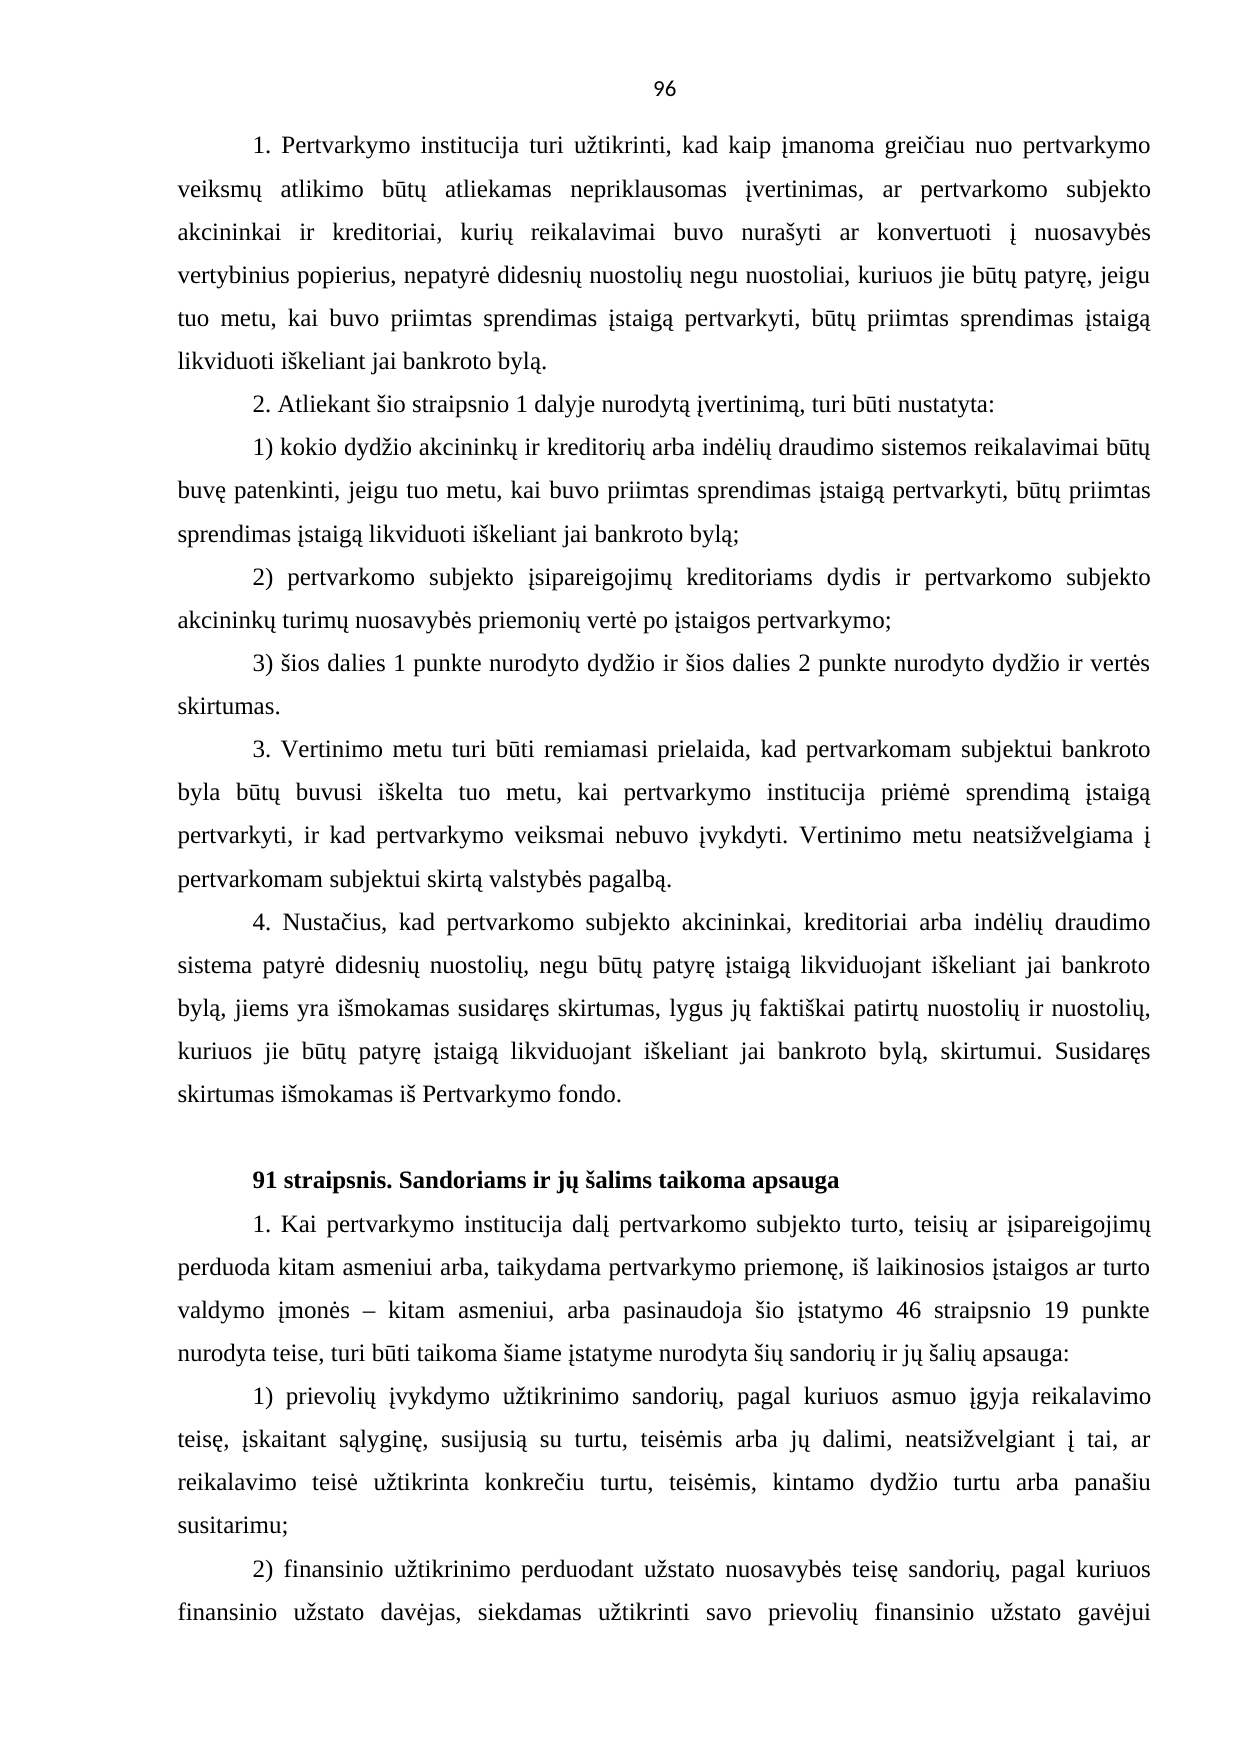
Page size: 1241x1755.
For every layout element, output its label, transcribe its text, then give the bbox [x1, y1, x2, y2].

text 1) prievolių įvykdymo užtikrinimo sandorių, pagal kuriuos asmuo įgyja reikalavimo teisę, įskaitant sąlyginę, susijusią su turtu, teisėmis arba jų dalimi, neatsižvelgiant į tai, ar reikalavimo teisė užtikrinta konkrečiu turtu, teisėmis, kintamo dydžio turtu arba panašiu susitarimu; [177, 1381, 1152, 1539]
text 3) šios dalies 1 punkte nurodyto dydžio ir šios dalies 2 punkte nurodyto dydžio ir vertės skirtumas. [177, 648, 1152, 720]
text 1) kokio dydžio akcininkų ir kreditorių arba indėlių draudimo sistemos reikalavimai būtų buvę patenkinti, jeigu tuo metu, kai buvo priimtas sprendimas įstaigą pertvarkyti, būtų priimtas sprendimas įstaigą likviduoti iškeliant jai bankroto bylą; [177, 432, 1152, 547]
text 1. Pertvarkymo institucija turi užtikrinti, kad kaip įmanoma greičiau nuo pertvarkymo veiksmų atlikimo būtų atliekamas nepriklausomas įvertinimas, ar pertvarkomo subjekto akcininkai ir kreditoriai, kurių reikalavimai buvo nurašyti ar konvertuoti į nuosavybės vertybinius popierius, nepatyrė didesnių nuostolių negu nuostoliai, kuriuos jie būtų patyrę, jeigu tuo metu, kai buvo priimtas sprendimas įstaigą pertvarkyti, būtų priimtas sprendimas įstaigą likviduoti iškeliant jai bankroto bylą. [177, 131, 1152, 375]
text 2. Atliekant šio straipsnio 1 dalyje nurodytą įvertinimą, turi būti nustatyta: [177, 389, 1152, 418]
text 91 straipsnis. Sandoriams ir jų šalims taikoma apsauga [177, 1166, 1152, 1194]
text 2) finansinio užtikrinimo perduodant užstato nuosavybės teisę sandorių, pagal kuriuos finansinio užstato davėjas, siekdamas užtikrinti savo prievolių finansinio užstato gavėjui [177, 1554, 1152, 1626]
text 2) pertvarkomo subjekto įsipareigojimų kreditoriams dydis ir pertvarkomo subjekto akcininkų turimų nuosavybės priemonių vertė po įstaigos pertvarkymo; [177, 562, 1152, 634]
text 1. Kai pertvarkymo institucija dalį pertvarkomo subjekto turto, teisių ar įsipareigojimų perduoda kitam asmeniui arba, taikydama pertvarkymo priemonę, iš laikinosios įstaigos ar turto valdymo įmonės – kitam asmeniui, arba pasinaudoja šio įstatymo 46 straipsnio 19 punkte nurodyta teise, turi būti taikoma šiame įstatyme nurodyta šių sandorių ir jų šalių apsauga: [177, 1209, 1152, 1367]
text 3. Vertinimo metu turi būti remiamasi prielaida, kad pertvarkomam subjektui bankroto byla būtų buvusi iškelta tuo metu, kai pertvarkymo institucija priėmė sprendimą įstaigą pertvarkyti, ir kad pertvarkymo veiksmai nebuvo įvykdyti. Vertinimo metu neatsižvelgiama į pertvarkomam subjektui skirtą valstybės pagalbą. [177, 734, 1152, 892]
text 4. Nustačius, kad pertvarkomo subjekto akcininkai, kreditoriai arba indėlių draudimo sistema patyrė didesnių nuostolių, negu būtų patyrę įstaigą likviduojant iškeliant jai bankroto bylą, jiems yra išmokamas susidaręs skirtumas, lygus jų faktiškai patirtų nuostolių ir nuostolių, kuriuos jie būtų patyrę įstaigą likviduojant iškeliant jai bankroto bylą, skirtumui. Susidaręs skirtumas išmokamas iš Pertvarkymo fondo. [177, 907, 1152, 1108]
